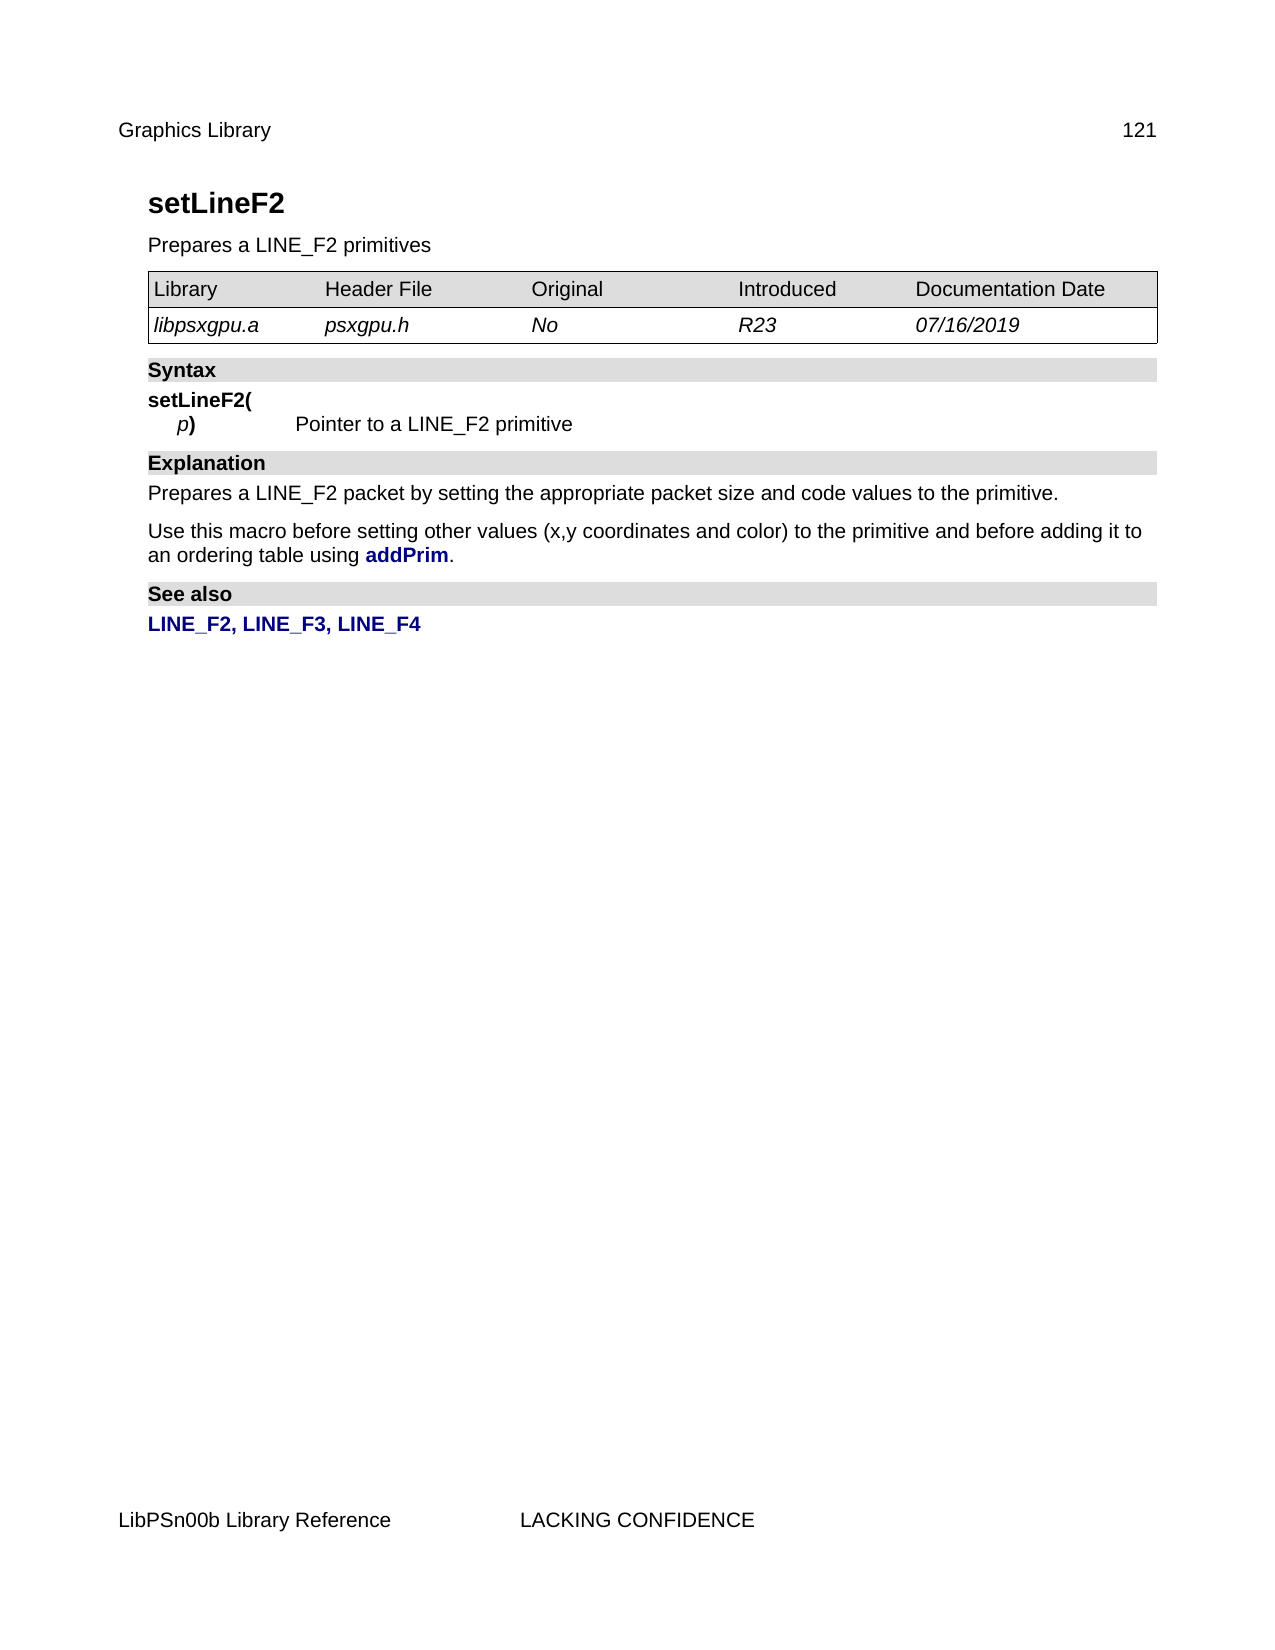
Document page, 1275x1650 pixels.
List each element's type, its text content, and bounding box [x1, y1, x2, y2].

text Prepares a LINE_F2 primitives [148, 232, 1157, 256]
subtitle Syntax [148, 358, 1157, 382]
subtitle setLineF2 [148, 186, 1157, 220]
subtitle See also [148, 582, 1157, 606]
text p) Pointer to a LINE_F2 primitive [148, 412, 1157, 436]
text libpsxgpu.a psxgpu.h No R23 07/16/2019 [149, 308, 1157, 343]
text setLineF2( [148, 388, 1157, 412]
text Prepares a LINE_F2 packet by setting the appropriate packet size and code values to the primitive. [148, 481, 1157, 504]
subtitle Explanation [148, 451, 1157, 475]
text Library Header File Original Introduced Documentation Date [149, 272, 1157, 307]
text LINE_F2, LINE_F3, LINE_F4 [148, 612, 1157, 636]
text Use this macro before setting other values (x,y coordinates and color) to the primitive and before adding it to an ordering table using addPrim. [148, 519, 1157, 567]
